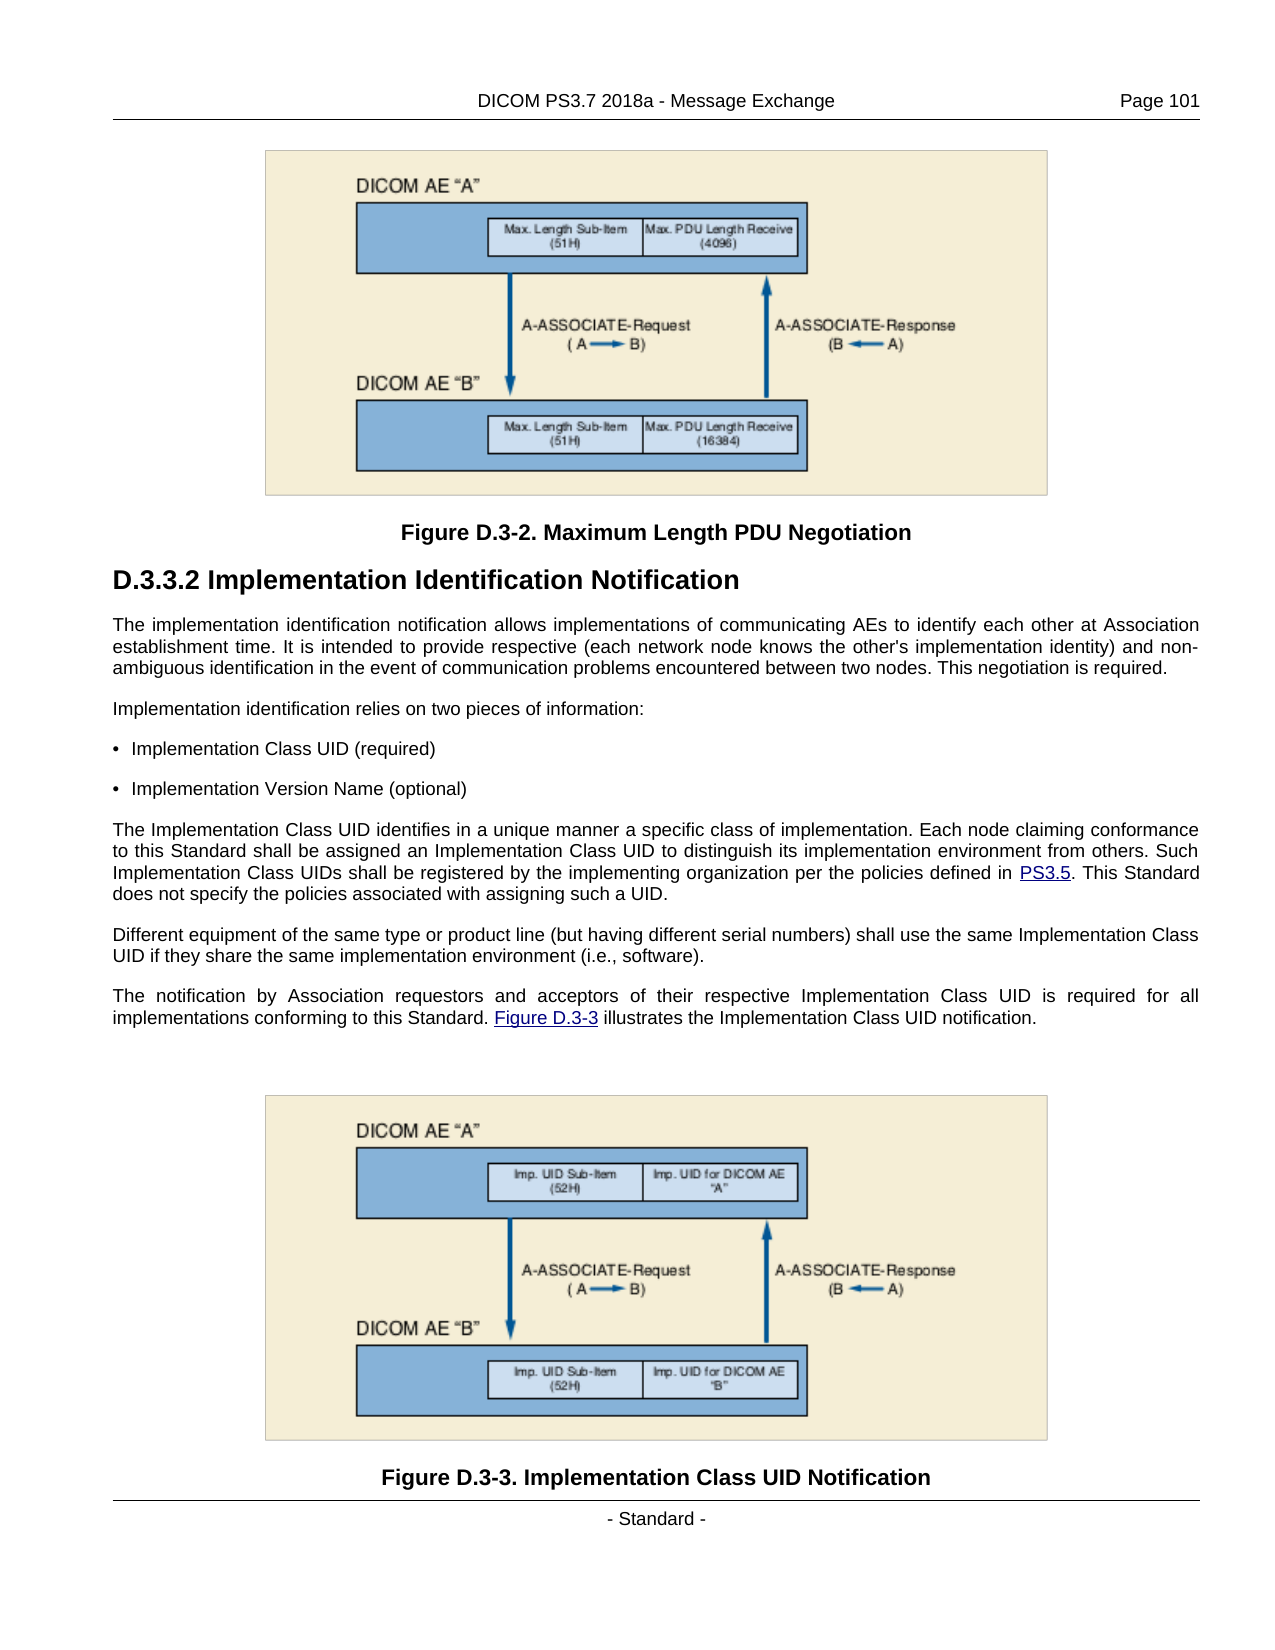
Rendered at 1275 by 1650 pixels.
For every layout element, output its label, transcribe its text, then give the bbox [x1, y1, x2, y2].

text The implementation identification notification allows implementations of communicating AEs to identify each other at Association establishment time. It is intended to provide respective (each network node knows the other's implementation identity) and non-ambiguous identification in the event of communication problems encountered between two nodes. This negotiation is required. [112, 614, 1200, 679]
text Implementation identification relies on two pieces of information: [112, 697, 1200, 719]
text The notification by Association requestors and acceptors of their respective Implementation Class UID is required for all implementations conforming to this Standard. Figure D.3-3 illustrates the Implementation Class UID notification. [112, 985, 1200, 1028]
picture [264, 1094, 1049, 1442]
text The Implementation Class UID identifies in a unique manner a specific class of implementation. Each node claiming conformance to this Standard shall be assigned an Implementation Class UID to distinguish its implementation environment from others. Such Implementation Class UIDs shall be registered by the implementing organization per the policies defined in PS3.5. This Standard does not specify the policies associated with assigning such a UID. [112, 818, 1200, 904]
text D.3.3.2 Implementation Identification Notification [112, 564, 1200, 595]
text Different equipment of the same type or product line (but having different serial numbers) shall use the same Implementation Class UID if they share the same implementation environment (i.e., software). [112, 923, 1200, 966]
list Implementation Version Name (optional) [112, 778, 1200, 799]
text Figure D.3-3. Implementation Class UID Notification [112, 1464, 1200, 1490]
text Figure D.3-2. Maximum Length PDU Negotiation [112, 519, 1200, 545]
list Implementation Class UID (required) [112, 738, 1200, 759]
picture [264, 150, 1049, 497]
